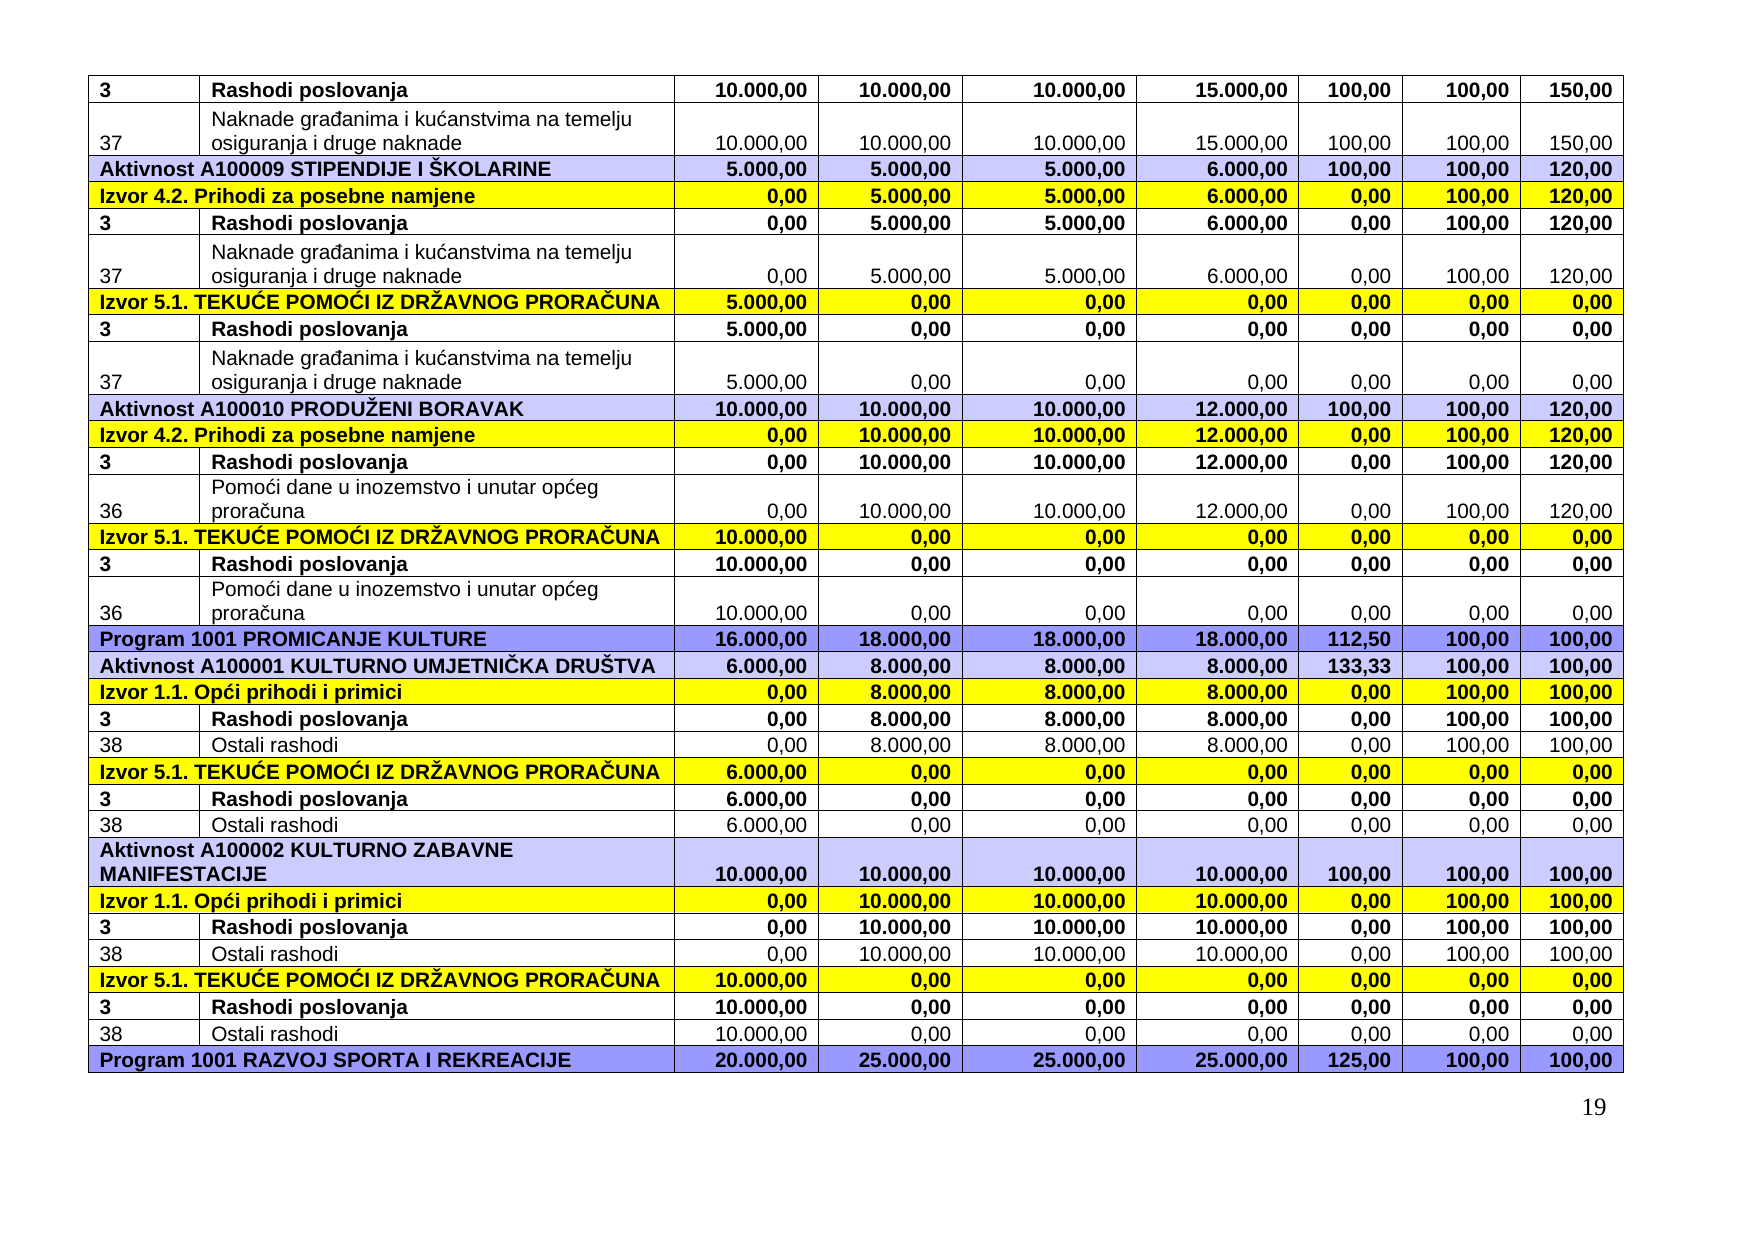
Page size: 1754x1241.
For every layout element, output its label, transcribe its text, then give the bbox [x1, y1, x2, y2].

table_cell 0,00 [1137, 785, 1298, 810]
table_cell 0,00 [1299, 679, 1402, 704]
table_cell 3 [89, 785, 199, 810]
table_cell 10.000,00 [675, 103, 818, 155]
table_cell 6.000,00 [675, 811, 818, 837]
table_cell 3 [89, 993, 199, 1019]
table_cell 38 [89, 811, 199, 837]
table_cell 120,00 [1521, 156, 1623, 181]
table_cell 0,00 [675, 914, 818, 939]
table_cell 18.000,00 [1137, 626, 1298, 651]
table_cell 100,00 [1521, 705, 1623, 731]
table_cell 8.000,00 [963, 679, 1136, 704]
table_cell 10.000,00 [963, 76, 1136, 102]
table_cell 0,00 [1137, 758, 1298, 784]
table_cell 10.000,00 [1137, 940, 1298, 966]
table_cell 0,00 [1521, 524, 1623, 549]
table_cell Izvor 5.1. TEKUĆE POMOĆI IZ DRŽAVNOG PRORAČUNA [89, 758, 674, 784]
table_cell 120,00 [1521, 475, 1623, 522]
table_cell 100,00 [1403, 652, 1520, 678]
table_cell 0,00 [963, 315, 1136, 341]
table_cell 0,00 [1521, 785, 1623, 810]
table_cell 100,00 [1403, 1046, 1520, 1072]
table_cell 12.000,00 [1137, 475, 1298, 522]
table_cell Rashodi poslovanja [200, 705, 674, 731]
table_cell 5.000,00 [963, 209, 1136, 234]
table_cell 100,00 [1403, 475, 1520, 522]
table_cell 12.000,00 [1137, 395, 1298, 420]
table_cell 0,00 [1299, 993, 1402, 1019]
table_cell 10.000,00 [963, 838, 1136, 886]
table_cell 10.000,00 [819, 914, 962, 939]
table_cell 0,00 [963, 289, 1136, 314]
table_cell 100,00 [1521, 940, 1623, 966]
table_cell 150,00 [1521, 103, 1623, 155]
table_cell Izvor 5.1. TEKUĆE POMOĆI IZ DRŽAVNOG PRORAČUNA [89, 967, 674, 992]
table_cell 100,00 [1521, 914, 1623, 939]
table_cell 10.000,00 [963, 475, 1136, 522]
table_cell 0,00 [1299, 315, 1402, 341]
table_cell 5.000,00 [963, 182, 1136, 208]
table_cell 5.000,00 [819, 235, 962, 287]
table_cell 6.000,00 [675, 785, 818, 810]
table_cell 100,00 [1521, 679, 1623, 704]
table_cell 0,00 [1403, 524, 1520, 549]
table_cell 10.000,00 [819, 838, 962, 886]
table_cell 6.000,00 [1137, 156, 1298, 181]
table_cell 20.000,00 [675, 1046, 818, 1072]
table_cell 3 [89, 209, 199, 234]
table_cell 37 [89, 103, 199, 155]
table_cell Pomoći dane u inozemstvo i unutar općeg proračuna [200, 475, 674, 522]
table_cell 5.000,00 [675, 342, 818, 394]
table_cell 5.000,00 [819, 209, 962, 234]
table_cell 100,00 [1299, 156, 1402, 181]
table_cell 0,00 [1299, 235, 1402, 287]
table_cell 0,00 [819, 811, 962, 837]
table_cell 15.000,00 [1137, 103, 1298, 155]
table_cell 100,00 [1403, 209, 1520, 234]
table_cell 120,00 [1521, 421, 1623, 447]
table_cell 100,00 [1403, 421, 1520, 447]
table_cell 36 [89, 577, 199, 624]
table_cell 10.000,00 [963, 448, 1136, 473]
table_cell 0,00 [1521, 342, 1623, 394]
table_cell 0,00 [1299, 550, 1402, 576]
table_cell 0,00 [675, 235, 818, 287]
table_cell 0,00 [1299, 940, 1402, 966]
table_cell 0,00 [1137, 967, 1298, 992]
table_cell 0,00 [1137, 315, 1298, 341]
table_cell Rashodi poslovanja [200, 550, 674, 576]
table_cell 3 [89, 914, 199, 939]
table_cell 38 [89, 1020, 199, 1045]
table_cell 6.000,00 [1137, 209, 1298, 234]
table_cell 8.000,00 [963, 732, 1136, 757]
table_cell 10.000,00 [819, 421, 962, 447]
table_cell 0,00 [1403, 993, 1520, 1019]
table_cell 10.000,00 [819, 940, 962, 966]
table_cell 0,00 [675, 182, 818, 208]
table_cell 18.000,00 [963, 626, 1136, 651]
table_cell 37 [89, 342, 199, 394]
table_cell 0,00 [1521, 550, 1623, 576]
table_cell 3 [89, 705, 199, 731]
table_cell 0,00 [1403, 967, 1520, 992]
table_cell 100,00 [1299, 838, 1402, 886]
table_cell 5.000,00 [819, 156, 962, 181]
table_cell 100,00 [1403, 235, 1520, 287]
table_cell 100,00 [1299, 103, 1402, 155]
table_cell 100,00 [1521, 1046, 1623, 1072]
table_cell Rashodi poslovanja [200, 785, 674, 810]
table_cell 100,00 [1521, 652, 1623, 678]
table_cell 112,50 [1299, 626, 1402, 651]
table_cell 8.000,00 [963, 705, 1136, 731]
table_cell 100,00 [1403, 914, 1520, 939]
table_cell 0,00 [963, 993, 1136, 1019]
table_cell Rashodi poslovanja [200, 76, 674, 102]
table_cell 100,00 [1299, 76, 1402, 102]
table_cell 100,00 [1403, 705, 1520, 731]
table_cell Izvor 4.2. Prihodi za posebne namjene [89, 182, 674, 208]
table_cell 10.000,00 [1137, 887, 1298, 912]
table_cell 0,00 [963, 785, 1136, 810]
table_cell Izvor 1.1. Opći prihodi i primici [89, 679, 674, 704]
table_cell 8.000,00 [1137, 732, 1298, 757]
table_cell 0,00 [1299, 785, 1402, 810]
table_cell 133,33 [1299, 652, 1402, 678]
table_cell 8.000,00 [819, 732, 962, 757]
table_cell 0,00 [819, 342, 962, 394]
table_cell 0,00 [675, 209, 818, 234]
table_cell 0,00 [1137, 550, 1298, 576]
table_cell Aktivnost A100001 KULTURNO UMJETNIČKA DRUŠTVA [89, 652, 674, 678]
table_cell 0,00 [1521, 577, 1623, 624]
table_cell 0,00 [963, 550, 1136, 576]
table_cell 0,00 [1403, 1020, 1520, 1045]
table_cell Izvor 1.1. Opći prihodi i primici [89, 887, 674, 912]
table_cell 10.000,00 [675, 76, 818, 102]
table_cell 0,00 [675, 705, 818, 731]
table_cell Rashodi poslovanja [200, 914, 674, 939]
table_cell 0,00 [1299, 914, 1402, 939]
table_cell 38 [89, 940, 199, 966]
table_cell 0,00 [675, 887, 818, 912]
table_cell 100,00 [1521, 626, 1623, 651]
table_cell Rashodi poslovanja [200, 315, 674, 341]
table_cell 0,00 [675, 940, 818, 966]
table_cell 38 [89, 732, 199, 757]
table_cell 0,00 [819, 993, 962, 1019]
table_cell Program 1001 RAZVOJ SPORTA I REKREACIJE [89, 1046, 674, 1072]
table_cell 120,00 [1521, 395, 1623, 420]
table_cell 3 [89, 76, 199, 102]
table_cell 0,00 [1403, 289, 1520, 314]
table_cell 10.000,00 [963, 914, 1136, 939]
table_cell 150,00 [1521, 76, 1623, 102]
table_cell 10.000,00 [819, 475, 962, 522]
table_cell 100,00 [1521, 838, 1623, 886]
table_cell 100,00 [1403, 732, 1520, 757]
table_cell 0,00 [819, 1020, 962, 1045]
table_cell Pomoći dane u inozemstvo i unutar općeg proračuna [200, 577, 674, 624]
table_cell 0,00 [1299, 887, 1402, 912]
table_cell 0,00 [963, 811, 1136, 837]
table_cell 0,00 [819, 289, 962, 314]
table_cell Aktivnost A100002 KULTURNO ZABAVNE MANIFESTACIJE [89, 838, 674, 886]
table_cell 0,00 [1299, 705, 1402, 731]
table_cell 0,00 [819, 967, 962, 992]
table_cell 0,00 [963, 1020, 1136, 1045]
table_cell 10.000,00 [819, 76, 962, 102]
table_cell 18.000,00 [819, 626, 962, 651]
table_cell Izvor 5.1. TEKUĆE POMOĆI IZ DRŽAVNOG PRORAČUNA [89, 289, 674, 314]
table_cell 100,00 [1299, 395, 1402, 420]
table_cell 5.000,00 [963, 235, 1136, 287]
table_cell Rashodi poslovanja [200, 209, 674, 234]
table_cell 5.000,00 [819, 182, 962, 208]
table_cell 0,00 [1299, 421, 1402, 447]
table_cell 0,00 [1299, 732, 1402, 757]
table_cell 100,00 [1403, 395, 1520, 420]
table_cell Rashodi poslovanja [200, 993, 674, 1019]
table_cell Program 1001 PROMICANJE KULTURE [89, 626, 674, 651]
table_cell 36 [89, 475, 199, 522]
table_cell 10.000,00 [675, 1020, 818, 1045]
table_cell 25.000,00 [1137, 1046, 1298, 1072]
table_cell 0,00 [1521, 289, 1623, 314]
table_cell 0,00 [1137, 577, 1298, 624]
table_cell 6.000,00 [1137, 235, 1298, 287]
table_cell 0,00 [1299, 209, 1402, 234]
table_cell 0,00 [1137, 1020, 1298, 1045]
table_cell 0,00 [963, 342, 1136, 394]
table_cell 0,00 [1299, 182, 1402, 208]
table_cell 10.000,00 [819, 448, 962, 473]
table_cell 16.000,00 [675, 626, 818, 651]
table_cell 12.000,00 [1137, 448, 1298, 473]
table_cell 100,00 [1403, 103, 1520, 155]
table_cell Izvor 4.2. Prihodi za posebne namjene [89, 421, 674, 447]
table_cell 0,00 [1403, 577, 1520, 624]
table_cell Izvor 5.1. TEKUĆE POMOĆI IZ DRŽAVNOG PRORAČUNA [89, 524, 674, 549]
table_cell 120,00 [1521, 235, 1623, 287]
table_cell 0,00 [1299, 524, 1402, 549]
table_cell 0,00 [963, 758, 1136, 784]
table_cell 0,00 [1137, 289, 1298, 314]
table_cell Rashodi poslovanja [200, 448, 674, 473]
table_cell 10.000,00 [675, 967, 818, 992]
table_cell 100,00 [1403, 448, 1520, 473]
table_cell 0,00 [819, 785, 962, 810]
table_cell 12.000,00 [1137, 421, 1298, 447]
table_cell 10.000,00 [819, 395, 962, 420]
table_cell 0,00 [1299, 758, 1402, 784]
table_cell 8.000,00 [963, 652, 1136, 678]
table_cell 0,00 [1299, 448, 1402, 473]
table_cell 0,00 [1521, 1020, 1623, 1045]
table_cell 6.000,00 [675, 652, 818, 678]
table_cell 0,00 [1137, 993, 1298, 1019]
table_cell 8.000,00 [1137, 679, 1298, 704]
table_cell 0,00 [1299, 1020, 1402, 1045]
table_cell 6.000,00 [1137, 182, 1298, 208]
table_cell 6.000,00 [675, 758, 818, 784]
table_cell 0,00 [675, 448, 818, 473]
table_cell 100,00 [1403, 626, 1520, 651]
table_cell 10.000,00 [963, 887, 1136, 912]
table_cell 0,00 [675, 732, 818, 757]
table_cell 25.000,00 [819, 1046, 962, 1072]
table_cell 0,00 [675, 475, 818, 522]
table_cell Aktivnost A100009 STIPENDIJE I ŠKOLARINE [89, 156, 674, 181]
table_cell Naknade građanima i kućanstvima na temelju osiguranja i druge naknade [200, 103, 674, 155]
table_cell 0,00 [819, 550, 962, 576]
table_cell Ostali rashodi [200, 732, 674, 757]
table_cell 0,00 [1137, 342, 1298, 394]
table_cell 125,00 [1299, 1046, 1402, 1072]
table_cell 0,00 [1299, 811, 1402, 837]
table_cell 10.000,00 [675, 550, 818, 576]
table_cell 5.000,00 [675, 289, 818, 314]
table_cell 10.000,00 [675, 577, 818, 624]
table_cell 5.000,00 [675, 156, 818, 181]
table_cell 8.000,00 [819, 705, 962, 731]
table_cell 10.000,00 [675, 524, 818, 549]
table_cell 0,00 [1403, 315, 1520, 341]
table_cell 0,00 [1137, 811, 1298, 837]
table_cell 0,00 [1137, 524, 1298, 549]
table_cell Naknade građanima i kućanstvima na temelju osiguranja i druge naknade [200, 342, 674, 394]
table_cell 8.000,00 [1137, 652, 1298, 678]
table_cell 5.000,00 [963, 156, 1136, 181]
table_cell 0,00 [963, 577, 1136, 624]
table_cell 3 [89, 315, 199, 341]
table_cell 0,00 [1299, 577, 1402, 624]
table_cell Ostali rashodi [200, 811, 674, 837]
table_cell 100,00 [1521, 732, 1623, 757]
table_cell 0,00 [675, 679, 818, 704]
table_cell 10.000,00 [675, 395, 818, 420]
table_cell 8.000,00 [1137, 705, 1298, 731]
table_cell 100,00 [1403, 156, 1520, 181]
table_cell 0,00 [819, 524, 962, 549]
table_cell 10.000,00 [963, 421, 1136, 447]
table_cell 5.000,00 [675, 315, 818, 341]
table_cell 0,00 [819, 577, 962, 624]
table_cell 10.000,00 [1137, 838, 1298, 886]
table_cell 3 [89, 448, 199, 473]
table_cell 0,00 [1521, 993, 1623, 1019]
table_cell 100,00 [1403, 182, 1520, 208]
table_cell 10.000,00 [819, 103, 962, 155]
table_cell 100,00 [1521, 887, 1623, 912]
table_cell 0,00 [1299, 342, 1402, 394]
table_cell 10.000,00 [1137, 914, 1298, 939]
table_cell 100,00 [1403, 887, 1520, 912]
table_cell Ostali rashodi [200, 1020, 674, 1045]
table_cell 10.000,00 [963, 395, 1136, 420]
table_cell 0,00 [1521, 967, 1623, 992]
table_cell 100,00 [1403, 76, 1520, 102]
table_cell 25.000,00 [963, 1046, 1136, 1072]
table_cell 120,00 [1521, 209, 1623, 234]
table_cell 0,00 [963, 967, 1136, 992]
table_cell 0,00 [1299, 475, 1402, 522]
table_cell 3 [89, 550, 199, 576]
table_cell 120,00 [1521, 448, 1623, 473]
table_cell 0,00 [1403, 811, 1520, 837]
table_cell 100,00 [1403, 940, 1520, 966]
table_cell 0,00 [1521, 315, 1623, 341]
table_cell Naknade građanima i kućanstvima na temelju osiguranja i druge naknade [200, 235, 674, 287]
table_cell 10.000,00 [819, 887, 962, 912]
table_cell 10.000,00 [963, 940, 1136, 966]
table_cell 0,00 [1521, 811, 1623, 837]
table_cell 0,00 [675, 421, 818, 447]
table_cell 15.000,00 [1137, 76, 1298, 102]
table_cell 8.000,00 [819, 652, 962, 678]
table_cell 10.000,00 [675, 993, 818, 1019]
table_cell 0,00 [1299, 289, 1402, 314]
table_cell 0,00 [1403, 342, 1520, 394]
table_cell 10.000,00 [963, 103, 1136, 155]
table_cell Aktivnost A100010 PRODUŽENI BORAVAK [89, 395, 674, 420]
table_cell 0,00 [963, 524, 1136, 549]
table_cell 10.000,00 [675, 838, 818, 886]
table_cell 0,00 [1403, 758, 1520, 784]
table_cell 0,00 [1299, 967, 1402, 992]
table_cell 0,00 [819, 758, 962, 784]
table_cell 0,00 [1403, 550, 1520, 576]
table_cell Ostali rashodi [200, 940, 674, 966]
table_cell 0,00 [1521, 758, 1623, 784]
table_cell 8.000,00 [819, 679, 962, 704]
table_cell 100,00 [1403, 679, 1520, 704]
table_cell 0,00 [819, 315, 962, 341]
table_cell 37 [89, 235, 199, 287]
table_cell 120,00 [1521, 182, 1623, 208]
table_cell 0,00 [1403, 785, 1520, 810]
table_cell 100,00 [1403, 838, 1520, 886]
